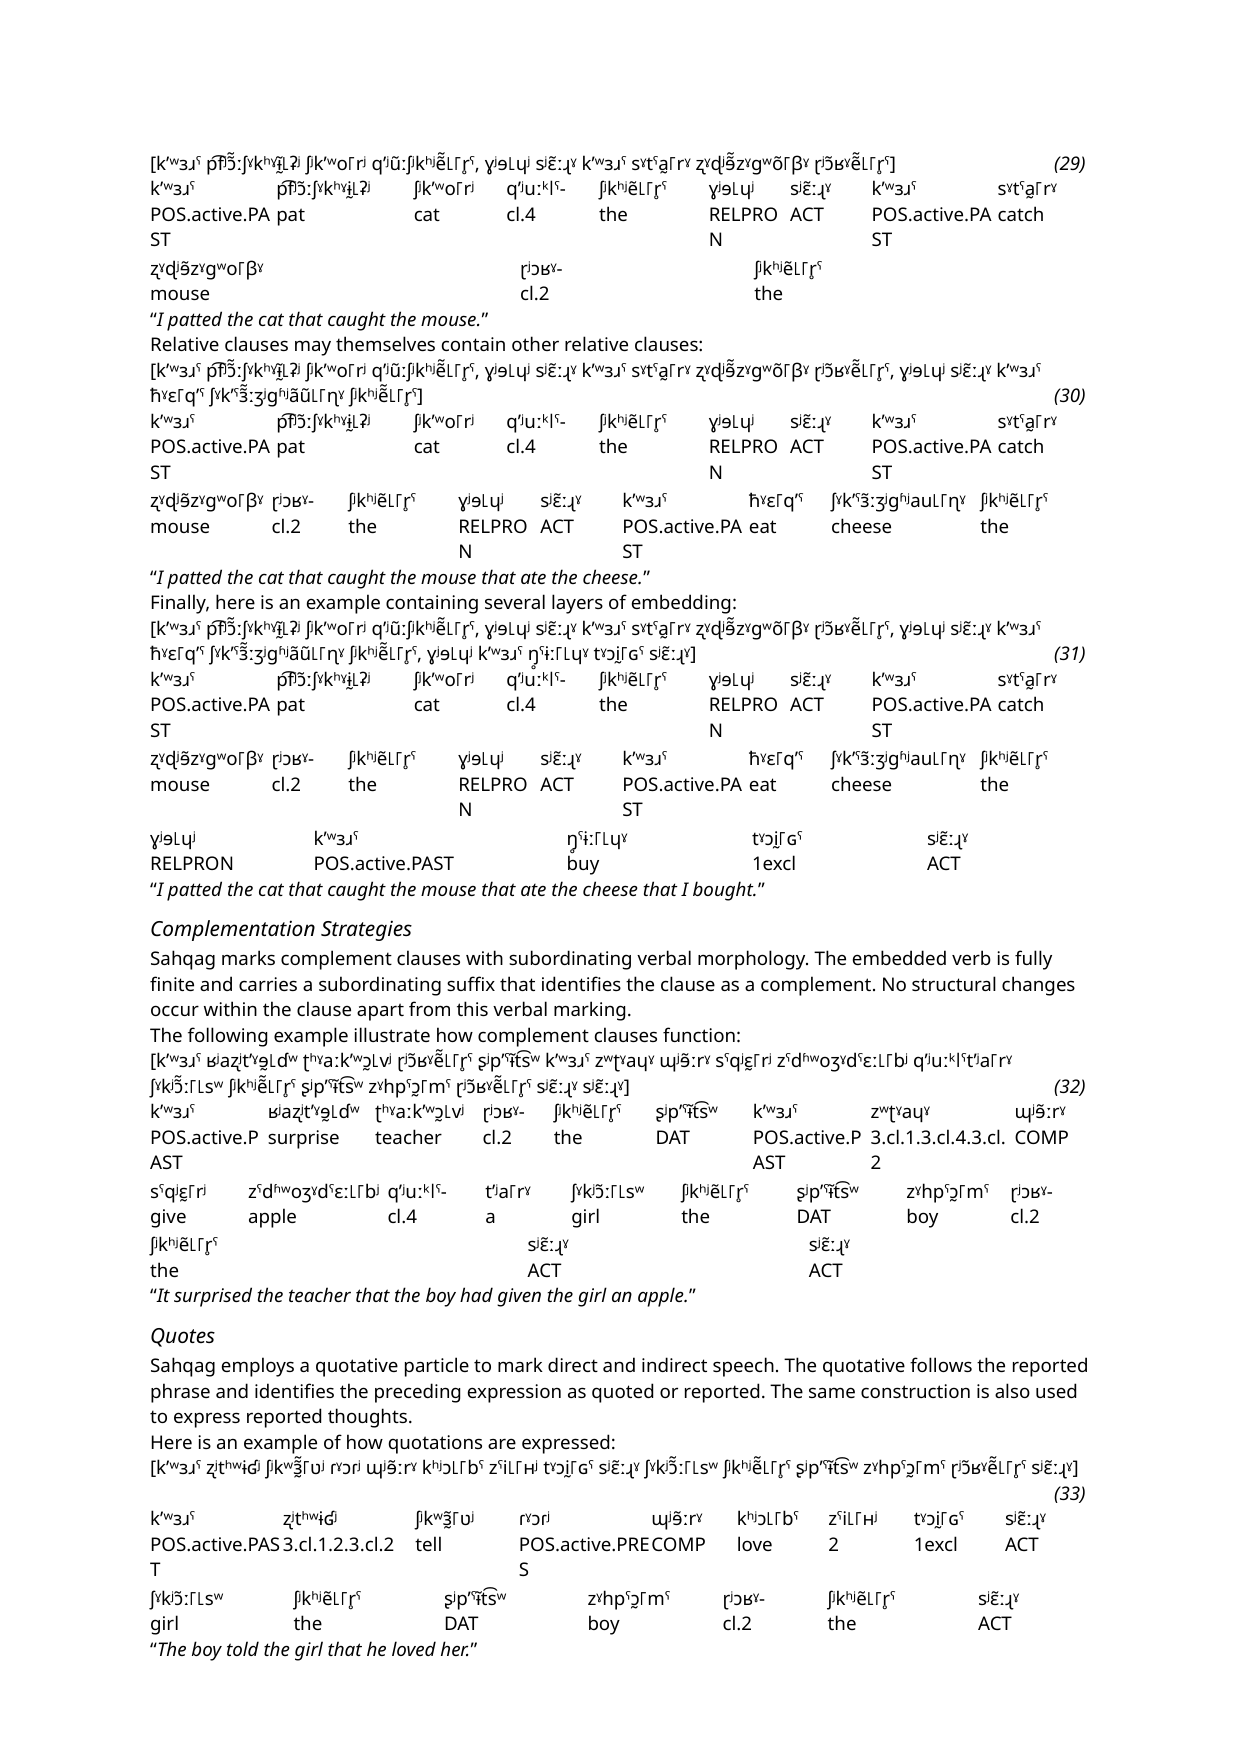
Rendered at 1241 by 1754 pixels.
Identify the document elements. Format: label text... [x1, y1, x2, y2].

text “I patted the cat that caught the mouse.” [150, 306, 1090, 331]
table_header kʼʷɜɹˤ [622, 745, 749, 771]
table_header ħˠɛ꜒qʼˤ [749, 488, 831, 513]
table_cell POS.active.PAST [622, 771, 749, 822]
table_header kʰʲɔ꜖꜒bˤ [737, 1506, 828, 1531]
table_header ʃʲkʰʲẽ꜖꜒r̥ˤ [599, 176, 708, 201]
table_cell POS.active.PAST [313, 850, 566, 876]
table_cell a [485, 1204, 571, 1229]
table_header zˤdʱʷoʒˠdˤɛː꜖꜒bʲ [248, 1178, 387, 1203]
table_cell POS.active.PAST [871, 201, 997, 252]
table_header ʃʲkʰʲẽ꜖꜒r̥ˤ [348, 745, 458, 771]
table_header kʼʷɜɹˤ [150, 408, 276, 433]
table_cell girl [571, 1204, 681, 1229]
table_header zˤi꜖꜒ʜʲ [828, 1506, 913, 1531]
table_cell POS.active.PAST [622, 513, 749, 564]
text “It surprised the teacher that the boy had given the girl an apple.” [150, 1283, 1090, 1308]
table_cell 1excl [914, 1531, 1005, 1582]
table_cell RELPRON [150, 850, 313, 876]
table_header ʃˠkʼˤɜ̃ːʒʲgʱʲau꜖꜒ɳˠ [831, 488, 980, 513]
table_cell give [150, 1204, 248, 1229]
table_cell buy [566, 850, 752, 876]
table_cell pat [276, 201, 413, 252]
table_header ʃʲkʰʲẽ꜖꜒r̥ˤ [980, 488, 1090, 513]
table_cell RELPRON [709, 201, 790, 252]
table_header zʷʈˠaɥˠ [870, 1099, 1014, 1124]
table_header qʼʲuːᵏǀˤ- [506, 176, 599, 201]
table_header qʼʲuːᵏǀˤ- [387, 1178, 485, 1203]
table_header sʲɛ̃ːɻˠ [528, 1232, 809, 1257]
table_cell POS.active.PAST [871, 692, 997, 743]
table_header tˠɔḭ꜒ɢˤ [914, 1506, 1005, 1531]
table_cell POS.active.PAST [150, 434, 276, 484]
table_header ʐˠɖʲɘ̃zˠɡʷo꜒βˠ [150, 488, 271, 513]
table_cell the [754, 280, 1090, 306]
table_cell cl.2 [520, 280, 754, 306]
table_header ʃʲkʼʷo꜒rʲ [414, 666, 506, 692]
table_cell ACT [978, 1610, 1090, 1636]
table_header ʃʲkʰʲẽ꜖꜒r̥ˤ [293, 1585, 444, 1610]
table_header ʃʲkʰʲẽ꜖꜒r̥ˤ [554, 1099, 655, 1124]
table_header sʲɛ̃ːɻˠ [790, 176, 871, 201]
table_cell ACT [790, 434, 871, 484]
table_header tˠɔḭ꜒ɢˤ [752, 825, 927, 850]
table_header sʲɛ̃ːɻˠ [1005, 1506, 1090, 1531]
table_header qʼʲuːᵏǀˤ- [506, 666, 599, 692]
table_cell ACT [809, 1257, 1090, 1283]
table_cell the [980, 771, 1090, 822]
table_header ʃʲkʰʲẽ꜖꜒r̥ˤ [150, 1232, 527, 1257]
table_header sˤqʲɛ̰꜒rʲ [150, 1178, 248, 1203]
table_header ʃʲkʼʷo꜒rʲ [414, 408, 506, 433]
table_cell catch [998, 434, 1090, 484]
table_header ɣʲɘ꜖ɥʲ [709, 666, 790, 692]
table_cell the [599, 434, 708, 484]
table_cell DAT [444, 1610, 587, 1636]
text “I patted the cat that caught the mouse that ate the cheese that I bought.” [150, 876, 1090, 901]
table_header sʲɛ̃ːɻˠ [540, 488, 622, 513]
table_header ɣʲɘ꜖ɥʲ [458, 488, 540, 513]
table_cell the [828, 1610, 978, 1636]
table_header kʼʷɜɹˤ [313, 825, 566, 850]
table_cell 3.cl.1.3.cl.4.3.cl.2 [870, 1124, 1014, 1175]
table_header ʂʲpʼˤɨ̃t͡sʷ [655, 1099, 753, 1124]
table_cell the [599, 201, 708, 252]
table_cell cl.4 [387, 1204, 485, 1229]
table_header kʼʷɜɹˤ [871, 176, 997, 201]
table_header ʃʲkʰʲẽ꜖꜒r̥ˤ [681, 1178, 796, 1203]
text Relative clauses may themselves contain other relative clauses: [150, 331, 1090, 357]
subtitle Quotes [150, 1321, 1090, 1349]
table_header ɽʲɔʁˠ- [482, 1099, 553, 1124]
table_cell boy [587, 1610, 722, 1636]
text Finally, here is an example containing several layers of embedding: [150, 589, 1090, 615]
table_header kʼʷɜɹˤ [150, 666, 276, 692]
table_header p͡fʲɔ̃ːʃˠkʰˠɨ̰꜖ʡʲ [276, 408, 413, 433]
text [kʼʷɜɹˤ p͡fʲɔ̃̃ːʃˠkʰˠɨ̰̃꜖ʡʲ ʃʲkʼʷo꜒rʲ qʼʲũːʃʲkʰʲẽ̃꜖꜒r̥ˤ, ɣʲɘ꜖ɥʲ sʲɛ̃ːɻˠ kʼʷɜɹˤ sˠtˤa̰꜒rˠ ʐˠɖʲɘ̃̃zˠɡʷõ꜒βˠ ɽʲɔ̃ʁˠẽ̃꜖꜒r̥ˤ, ɣʲɘ꜖ɥʲ sʲɛ̃ːɻˠ kʼʷɜɹˤ ħˠɛ꜒qʼˤ ʃˠkʼˤɜ̃̃ːʒʲgʱʲãũ꜖꜒ɳˠ ʃʲkʰʲẽ̃꜖꜒r̥ˤ, ɣʲɘ꜖ɥʲ kʼʷɜɹˤ ŋ̥ˤɨː꜒꜖ɥˠ tˠɔḭ꜒ɢˤ sʲɛ̃ːɻˠ] (31) [150, 615, 1090, 666]
table_cell girl [150, 1610, 293, 1636]
table_cell the [599, 692, 708, 743]
text The following example illustrate how complement clauses function: [150, 1022, 1090, 1047]
table_cell love [737, 1531, 828, 1582]
table_header sˠtˤa̰꜒rˠ [998, 176, 1090, 201]
table_cell the [293, 1610, 444, 1636]
table_cell POS.active.PAST [753, 1124, 870, 1175]
table_cell ACT [540, 771, 622, 822]
table_cell the [348, 513, 458, 564]
table_header ɽʲɔʁˠ- [723, 1585, 827, 1610]
table_cell ACT [790, 201, 871, 252]
table_cell cl.2 [271, 771, 348, 822]
table_header ɽʲɔʁˠ- [271, 488, 348, 513]
table_header ʈʰˠaːkʼʷɔ̰꜖vʲ [375, 1099, 482, 1124]
text “The boy told the girl that he loved her.” [150, 1636, 1090, 1661]
table_cell cl.2 [1010, 1204, 1090, 1229]
table_header ʐʲtʰʷɨʛʲ [283, 1506, 415, 1531]
table_cell COMP [651, 1531, 737, 1582]
table_cell RELPRON [458, 771, 540, 822]
table_cell cheese [831, 513, 980, 564]
table_header ʃˠkʲɔ̃ː꜒꜖sʷ [150, 1585, 293, 1610]
table_header ɽʲɔʁˠ- [271, 745, 348, 771]
table_header kʼʷɜɹˤ [150, 176, 276, 201]
table_cell catch [998, 692, 1090, 743]
table_header sˠtˤa̰꜒rˠ [998, 666, 1090, 692]
table_header ɽʲɔʁˠ- [520, 255, 754, 280]
table_header sʲɛ̃ːɻˠ [809, 1232, 1090, 1257]
table_header ʃʲkʼʷo꜒rʲ [414, 176, 506, 201]
table_cell the [554, 1124, 655, 1175]
table_header ʐˠɖʲɘ̃zˠɡʷo꜒βˠ [150, 255, 520, 280]
table_cell POS.active.PAST [871, 434, 997, 484]
table_header ɣʲɘ꜖ɥʲ [709, 176, 790, 201]
table_header ɰʲɘ̃ːrˠ [1014, 1099, 1090, 1124]
table_cell cheese [831, 771, 980, 822]
table_header ʃʲkʰʲẽ꜖꜒r̥ˤ [348, 488, 458, 513]
table_header ɽʲɔʁˠ- [1010, 1178, 1090, 1203]
table_cell the [348, 771, 458, 822]
table_cell ACT [1005, 1531, 1090, 1582]
table_cell POS.active.PAST [150, 1124, 268, 1175]
table_cell 3.cl.1.2.3.cl.2 [283, 1531, 415, 1582]
table_cell teacher [375, 1124, 482, 1175]
table_header sʲɛ̃ːɻˠ [540, 745, 622, 771]
table_header ɰʲɘ̃ːrˠ [651, 1506, 737, 1531]
table_header ʂʲpʼˤɨ̃t͡sʷ [444, 1585, 587, 1610]
table_header kʼʷɜɹˤ [871, 408, 997, 433]
table_cell apple [248, 1204, 387, 1229]
table_cell ACT [790, 692, 871, 743]
table_cell eat [749, 513, 831, 564]
table_cell POS.active.PAST [150, 692, 276, 743]
table_header ʁʲaʐʲtʼˠɘ̰꜖ɗʷ [268, 1099, 375, 1124]
table_header ʃʲkʰʲẽ꜖꜒r̥ˤ [599, 408, 708, 433]
table_header ʃʲkʰʲẽ꜖꜒r̥ˤ [754, 255, 1090, 280]
table_cell cl.4 [506, 692, 599, 743]
table_cell COMP [1014, 1124, 1090, 1175]
table_cell RELPRON [709, 692, 790, 743]
table_cell cat [414, 434, 506, 484]
table_header sʲɛ̃ːɻˠ [927, 825, 1090, 850]
table_cell pat [276, 434, 413, 484]
table_cell cl.2 [723, 1610, 827, 1636]
text [kʼʷɜɹˤ p͡fʲɔ̃̃ːʃˠkʰˠɨ̰̃꜖ʡʲ ʃʲkʼʷo꜒rʲ qʼʲũːʃʲkʰʲẽ̃꜖꜒r̥ˤ, ɣʲɘ꜖ɥʲ sʲɛ̃ːɻˠ kʼʷɜɹˤ sˠtˤa̰꜒rˠ ʐˠɖʲɘ̃̃zˠɡʷõ꜒βˠ ɽʲɔ̃ʁˠẽ̃꜖꜒r̥ˤ, ɣʲɘ꜖ɥʲ sʲɛ̃ːɻˠ kʼʷɜɹˤ ħˠɛ꜒qʼˤ ʃˠkʼˤɜ̃̃ːʒʲgʱʲãũ꜖꜒ɳˠ ʃʲkʰʲẽ̃꜖꜒r̥ˤ] (30) [150, 357, 1090, 408]
table_header kʼʷɜɹˤ [753, 1099, 870, 1124]
table_cell RELPRON [458, 513, 540, 564]
subtitle Complementation Strategies [150, 914, 1090, 942]
table_header ʃʲkʰʲẽ꜖꜒r̥ˤ [599, 666, 708, 692]
table_cell cl.2 [271, 513, 348, 564]
table_cell surprise [268, 1124, 375, 1175]
table_cell cat [414, 201, 506, 252]
table_cell eat [749, 771, 831, 822]
table_cell ACT [540, 513, 622, 564]
table_cell mouse [150, 771, 271, 822]
table_header sʲɛ̃ːɻˠ [978, 1585, 1090, 1610]
table_header sʲɛ̃ːɻˠ [790, 666, 871, 692]
table_cell mouse [150, 280, 520, 306]
table_header ʂʲpʼˤɨ̃t͡sʷ [796, 1178, 906, 1203]
table_cell ACT [927, 850, 1090, 876]
table_cell cl.4 [506, 201, 599, 252]
table_header ʃʲkʰʲẽ꜖꜒r̥ˤ [980, 745, 1090, 771]
table_header zˠhpˤɔ̰꜒mˤ [906, 1178, 1010, 1203]
table_header kʼʷɜɹˤ [150, 1506, 283, 1531]
table_header tʼʲa꜒rˠ [485, 1178, 571, 1203]
table_header ʃʲkʰʲẽ꜖꜒r̥ˤ [828, 1585, 978, 1610]
table_header ɾˠɔɾʲ [519, 1506, 651, 1531]
table_cell ACT [528, 1257, 809, 1283]
table_header p͡fʲɔ̃ːʃˠkʰˠɨ̰꜖ʡʲ [276, 176, 413, 201]
table_cell cat [414, 692, 506, 743]
table_cell RELPRON [709, 434, 790, 484]
table_cell tell [415, 1531, 519, 1582]
table_cell the [980, 513, 1090, 564]
table_cell POS.active.PAST [150, 1531, 283, 1582]
table_cell 1excl [752, 850, 927, 876]
text “I patted the cat that caught the mouse that ate the cheese.” [150, 564, 1090, 589]
table_cell mouse [150, 513, 271, 564]
table_header ɣʲɘ꜖ɥʲ [458, 745, 540, 771]
table_header ʃˠkʼˤɜ̃ːʒʲgʱʲau꜖꜒ɳˠ [831, 745, 980, 771]
table_header ŋ̥ˤɨː꜒꜖ɥˠ [566, 825, 752, 850]
table_header ʐˠɖʲɘ̃zˠɡʷo꜒βˠ [150, 745, 271, 771]
table_header p͡fʲɔ̃ːʃˠkʰˠɨ̰꜖ʡʲ [276, 666, 413, 692]
table_header kʼʷɜɹˤ [622, 488, 749, 513]
table_cell 2 [828, 1531, 913, 1582]
table_header ħˠɛ꜒qʼˤ [749, 745, 831, 771]
text [kʼʷɜɹˤ ʁʲaʐʲtʼˠɘ̰꜖ɗʷ ʈʰˠaːkʼʷɔ̰꜖vʲ ɽʲɔ̃ʁˠẽ̃꜖꜒r̥ˤ ʂʲpʼˤɨ̃t͡sʷ kʼʷɜɹˤ zʷʈˠaɥˠ ɰʲɘ̃ːrˠ sˤqʲɛ̰꜒rʲ zˤdʱʷoʒˠdˤɛː꜖꜒bʲ qʼʲuːᵏǀˤtʼʲa꜒rˠ ʃˠkʲɔ̃̃ː꜒꜖sʷ ʃʲkʰʲẽ̃꜖꜒r̥ˤ ʂʲpʼˤɨ̃t͡sʷ zˠhpˤɔ̰꜒mˤ ɽʲɔ̃ʁˠẽ̃꜖꜒r̥ˤ sʲɛ̃ːɻˠ sʲɛ̃ːɻˠ] (32) [150, 1047, 1090, 1098]
text [kʼʷɜɹˤ p͡fʲɔ̃̃ːʃˠkʰˠɨ̰̃꜖ʡʲ ʃʲkʼʷo꜒rʲ qʼʲũːʃʲkʰʲẽ̃꜖꜒r̥ˤ, ɣʲɘ꜖ɥʲ sʲɛ̃ːɻˠ kʼʷɜɹˤ sˠtˤa̰꜒rˠ ʐˠɖʲɘ̃̃zˠɡʷõ꜒βˠ ɽʲɔ̃ʁˠẽ̃꜖꜒r̥ˤ] (29) [150, 150, 1090, 176]
table_header qʼʲuːᵏǀˤ- [506, 408, 599, 433]
table_header ʃʲkʷɜ̰̃꜒ʋʲ [415, 1506, 519, 1531]
table_header sʲɛ̃ːɻˠ [790, 408, 871, 433]
text [kʼʷɜɹˤ ʐʲtʰʷɨʛʲ ʃʲkʷɜ̰̃̃꜒ʋʲ ɾˠɔɾʲ ɰʲɘ̃ːrˠ kʰʲɔ꜖꜒bˤ zˤi꜖꜒ʜʲ tˠɔḭ꜒ɢˤ sʲɛ̃ːɻˠ ʃˠkʲɔ̃̃ː꜒꜖sʷ ʃʲkʰʲẽ̃꜖꜒r̥ˤ ʂʲpʼˤɨ̃t͡sʷ zˠhpˤɔ̰꜒mˤ ɽʲɔ̃ʁˠẽ̃꜖꜒r̥ˤ sʲɛ̃ːɻˠ] (33) [150, 1454, 1090, 1506]
table_cell the [150, 1257, 527, 1283]
table_header ɣʲɘ꜖ɥʲ [709, 408, 790, 433]
table_header zˠhpˤɔ̰꜒mˤ [587, 1585, 722, 1610]
table_cell pat [276, 692, 413, 743]
table_cell the [681, 1204, 796, 1229]
table_cell cl.2 [482, 1124, 553, 1175]
table_cell POS.active.PAST [150, 201, 276, 252]
table_cell catch [998, 201, 1090, 252]
table_cell DAT [796, 1204, 906, 1229]
text Sahqag marks complement clauses with subordinating verbal morphology. The embedded verb is fully finite and carries a subordinating suffix that identifies the clause as a complement. No structural changes occur within the clause apart from this verbal marking. [150, 945, 1090, 1022]
table_cell POS.active.PRES [519, 1531, 651, 1582]
table_cell boy [906, 1204, 1010, 1229]
table_cell DAT [655, 1124, 753, 1175]
table_header sˠtˤa̰꜒rˠ [998, 408, 1090, 433]
table_header ʃˠkʲɔ̃ː꜒꜖sʷ [571, 1178, 681, 1203]
table_header kʼʷɜɹˤ [871, 666, 997, 692]
table_header kʼʷɜɹˤ [150, 1099, 268, 1124]
table_header ɣʲɘ꜖ɥʲ [150, 825, 313, 850]
text Here is an example of how quotations are expressed: [150, 1429, 1090, 1454]
text Sahqag employs a quotative particle to mark direct and indirect speech. The quotative follows the reported phrase and identifies the preceding expression as quoted or reported. The same construction is also used to express reported thoughts. [150, 1352, 1090, 1429]
table_cell cl.4 [506, 434, 599, 484]
